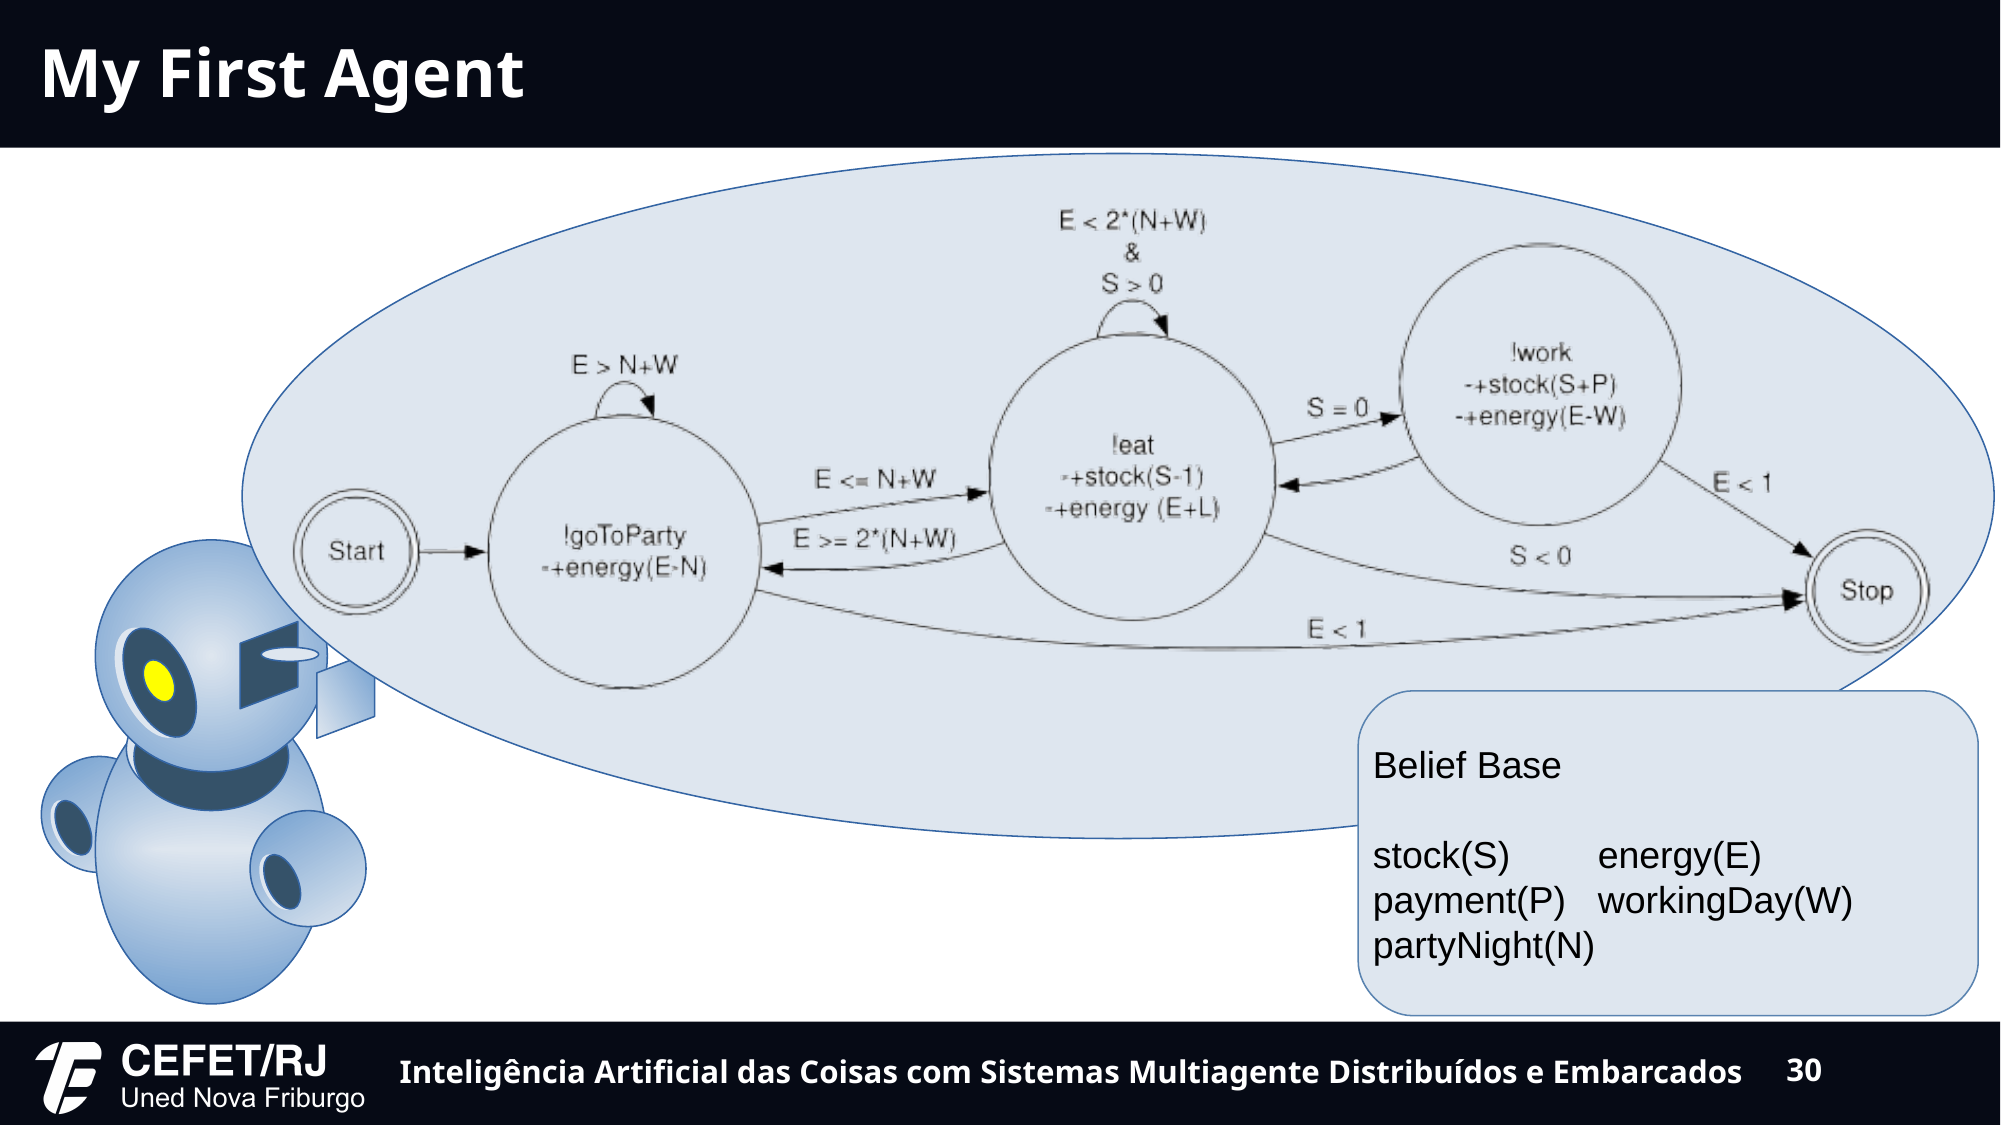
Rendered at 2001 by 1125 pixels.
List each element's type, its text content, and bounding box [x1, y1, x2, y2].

picture [287, 197, 1941, 698]
text_box [1941, 378, 1995, 614]
picture [0, 1001, 398, 1125]
text_box My First Agent [25, 23, 1999, 119]
text_box [410, 698, 1386, 839]
text_box Belief Base stock(S) energy(E) payment(P) workingDay(W) partyNight(N) [1358, 694, 1979, 1016]
text_box [41, 387, 375, 1004]
text_box [690, 153, 1546, 197]
